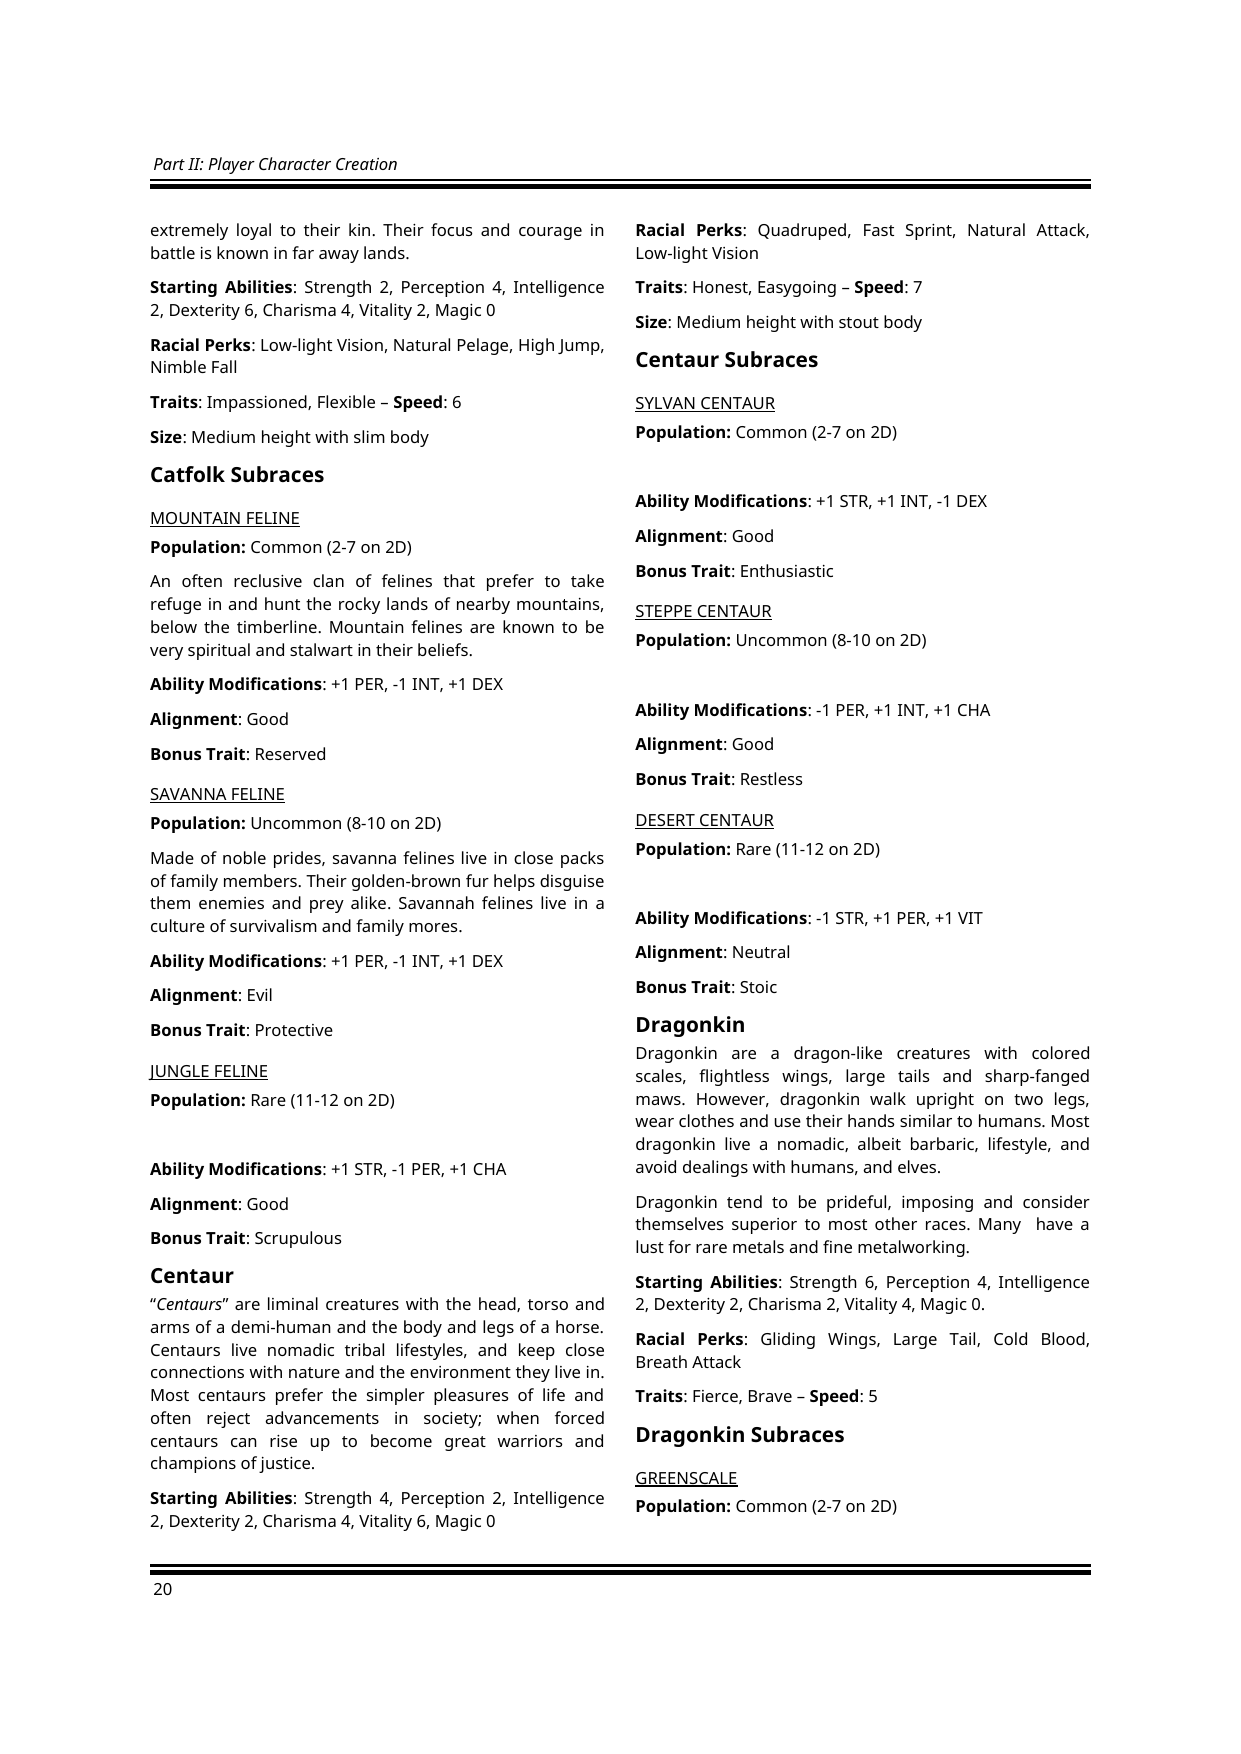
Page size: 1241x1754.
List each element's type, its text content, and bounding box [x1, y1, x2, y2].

text Population: Common (2-7 on 2D) [635, 421, 1091, 443]
text Bonus Trait: Scrupulous [150, 1227, 605, 1249]
text Racial Perks: Quadruped, Fast Sprint, Natural Attack, Low-light Vision [635, 219, 1091, 264]
text Alignment: Neutral [635, 941, 1091, 964]
text Greenscale [635, 1466, 1091, 1489]
text Population: Rare (11-12 on 2D) [150, 1088, 605, 1111]
text Population: Common (2-7 on 2D) [635, 1495, 1091, 1518]
text Racial Perks: Gliding Wings, Large Tail, Cold Blood, Breath Attack [635, 1328, 1091, 1373]
text Population: Rare (11-12 on 2D) [635, 837, 1091, 860]
text Desert Centaur [635, 808, 1091, 831]
text Starting Abilities: Strength 4, Perception 2, Intelligence 2, Dexterity 2, Charisma 4, Vitality 6, Magic 0 [150, 1487, 605, 1532]
text Size: Medium height with slim body [150, 426, 605, 448]
text Bonus Trait: Restless [635, 768, 1091, 790]
text Centaur [150, 1262, 605, 1290]
text Size: Medium height with stout body [635, 311, 1091, 333]
text Bonus Trait: Stoic [635, 976, 1091, 998]
text Starting Abilities: Strength 2, Perception 4, Intelligence 2, Dexterity 6, Charisma 4, Vitality 2, Magic 0 [150, 276, 605, 321]
text Traits: Impassioned, Flexible – Speed: 6 [150, 391, 605, 413]
text Alignment: Good [635, 733, 1091, 756]
text Dragonkin are a dragon-like creatures with colored scales, flightless wings, large tails and sharp-fanged maws. However, dragonkin walk upright on two legs, wear clothes and use their hands similar to humans. Most dragonkin live a nomadic, albeit barbaric, lifestyle, and avoid dealings with humans, and elves. [635, 1042, 1091, 1178]
text Ability Modifications: +1 PER, -1 INT, +1 DEX [150, 949, 605, 972]
text Ability Modifications: -1 STR, +1 PER, +1 VIT [635, 906, 1091, 929]
text Sylvan Centaur [635, 392, 1091, 414]
text An often reclusive clan of felines that prefer to take refuge in and hunt the rocky lands of nearby mountains, below the timberline. Mountain felines are known to be very spiritual and stalwart in their beliefs. [150, 570, 605, 661]
text Alignment: Good [150, 708, 605, 730]
text Racial Perks: Low-light Vision, Natural Pelage, High Jump, Nimble Fall [150, 333, 605, 379]
text Centaur Subraces [635, 345, 1091, 374]
text Starting Abilities: Strength 6, Perception 4, Intelligence 2, Dexterity 2, Charisma 2, Vitality 4, Magic 0. [635, 1270, 1091, 1316]
text Population: Common (2-7 on 2D) [150, 535, 605, 558]
text Ability Modifications: +1 STR, -1 PER, +1 CHA [150, 1157, 605, 1180]
text Traits: Fierce, Brave – Speed: 5 [635, 1385, 1091, 1408]
text “Centaurs” are liminal creatures with the head, torso and arms of a demi-human and the body and legs of a horse. Centaurs live nomadic tribal lifestyles, and keep close connections with nature and the environment they live in. Most centaurs prefer the simpler pleasures of life and often reject advancements in society; when forced centaurs can rise up to become great warriors and champions of justice. [150, 1293, 605, 1475]
text Bonus Trait: Enthusiastic [635, 559, 1091, 582]
text Traits: Honest, Easygoing – Speed: 7 [635, 276, 1091, 299]
text Savanna Feline [150, 783, 605, 806]
text Alignment: Evil [150, 984, 605, 1007]
text Ability Modifications: -1 PER, +1 INT, +1 CHA [635, 698, 1091, 721]
text Steppe Centaur [635, 600, 1091, 623]
text Population: Uncommon (8-10 on 2D) [150, 812, 605, 834]
text Jungle Feline [150, 1059, 605, 1082]
text Mountain Feline [150, 507, 605, 529]
text Ability Modifications: +1 PER, -1 INT, +1 DEX [150, 673, 605, 696]
text extremely loyal to their kin. Their focus and courage in battle is known in far away lands. [150, 219, 605, 264]
text Bonus Trait: Protective [150, 1019, 605, 1041]
text Alignment: Good [150, 1192, 605, 1215]
text Dragonkin [635, 1011, 1091, 1039]
text Made of noble prides, savanna felines live in close packs of family members. Their golden-brown fur helps disguise them enemies and prey alike. Savannah felines live in a culture of survivalism and family mores. [150, 846, 605, 937]
text Dragonkin tend to be prideful, imposing and consider themselves superior to most other races. Many have a lust for rare metals and fine metalworking. [635, 1190, 1091, 1258]
text Bonus Trait: Reserved [150, 742, 605, 765]
text Population: Uncommon (8-10 on 2D) [635, 629, 1091, 652]
text Alignment: Good [635, 525, 1091, 547]
text Ability Modifications: +1 STR, +1 INT, -1 DEX [635, 490, 1091, 513]
text Dragonkin Subraces [635, 1420, 1091, 1448]
text Catfolk Subraces [150, 460, 605, 489]
